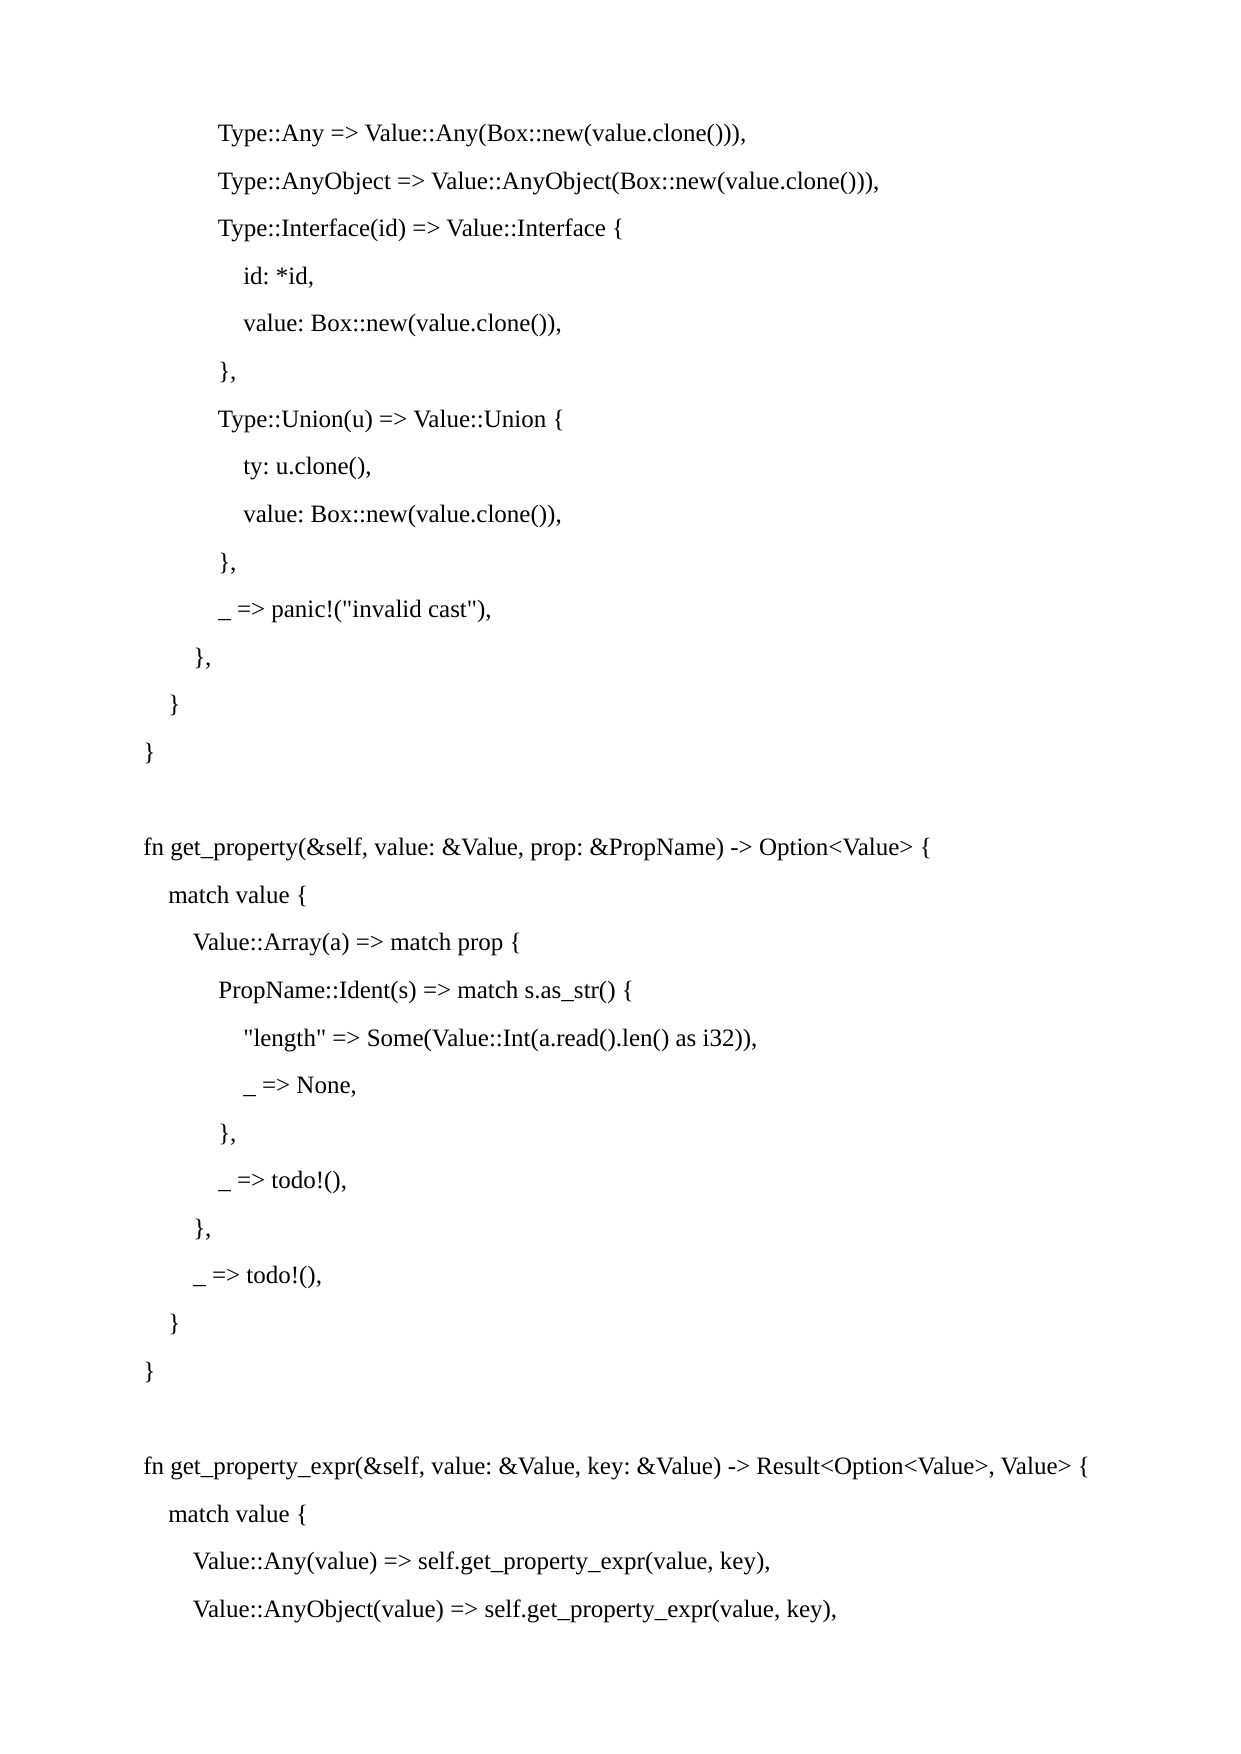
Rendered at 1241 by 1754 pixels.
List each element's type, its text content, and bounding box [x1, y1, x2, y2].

text } [118, 689, 1122, 718]
text _ => todo!(), [118, 1165, 1122, 1194]
text Type::Interface(id) => Value::Interface { [118, 213, 1122, 242]
text id: *id, [118, 261, 1122, 290]
text }, [118, 642, 1122, 671]
text ty: u.clone(), [118, 451, 1122, 480]
text Type::AnyObject => Value::AnyObject(Box::new(value.clone())), [118, 166, 1122, 194]
text } [118, 1356, 1122, 1384]
text "length" => Some(Value::Int(a.read().len() as i32)), [118, 1023, 1122, 1051]
text _ => todo!(), [118, 1261, 1122, 1289]
text Value::Array(a) => match prop { [118, 927, 1122, 956]
text } [118, 1308, 1122, 1337]
text Type::Union(u) => Value::Union { [118, 404, 1122, 432]
text match value { [118, 1499, 1122, 1527]
text _ => None, [118, 1070, 1122, 1099]
text }, [118, 1118, 1122, 1147]
text Type::Any => Value::Any(Box::new(value.clone())), [118, 118, 1122, 147]
text match value { [118, 880, 1122, 908]
text value: Box::new(value.clone()), [118, 499, 1122, 528]
text } [118, 737, 1122, 766]
text }, [118, 1213, 1122, 1242]
text _ => panic!("invalid cast"), [118, 594, 1122, 623]
text fn get_property_expr(&self, value: &Value, key: &Value) -> Result<Option<Value>, Value> { [118, 1451, 1122, 1480]
text Value::AnyObject(value) => self.get_property_expr(value, key), [118, 1594, 1122, 1623]
text }, [118, 547, 1122, 575]
text fn get_property(&self, value: &Value, prop: &PropName) -> Option<Value> { [118, 832, 1122, 861]
text PropName::Ident(s) => match s.as_str() { [118, 975, 1122, 1004]
text Value::Any(value) => self.get_property_expr(value, key), [118, 1546, 1122, 1575]
text }, [118, 356, 1122, 385]
text value: Box::new(value.clone()), [118, 308, 1122, 337]
